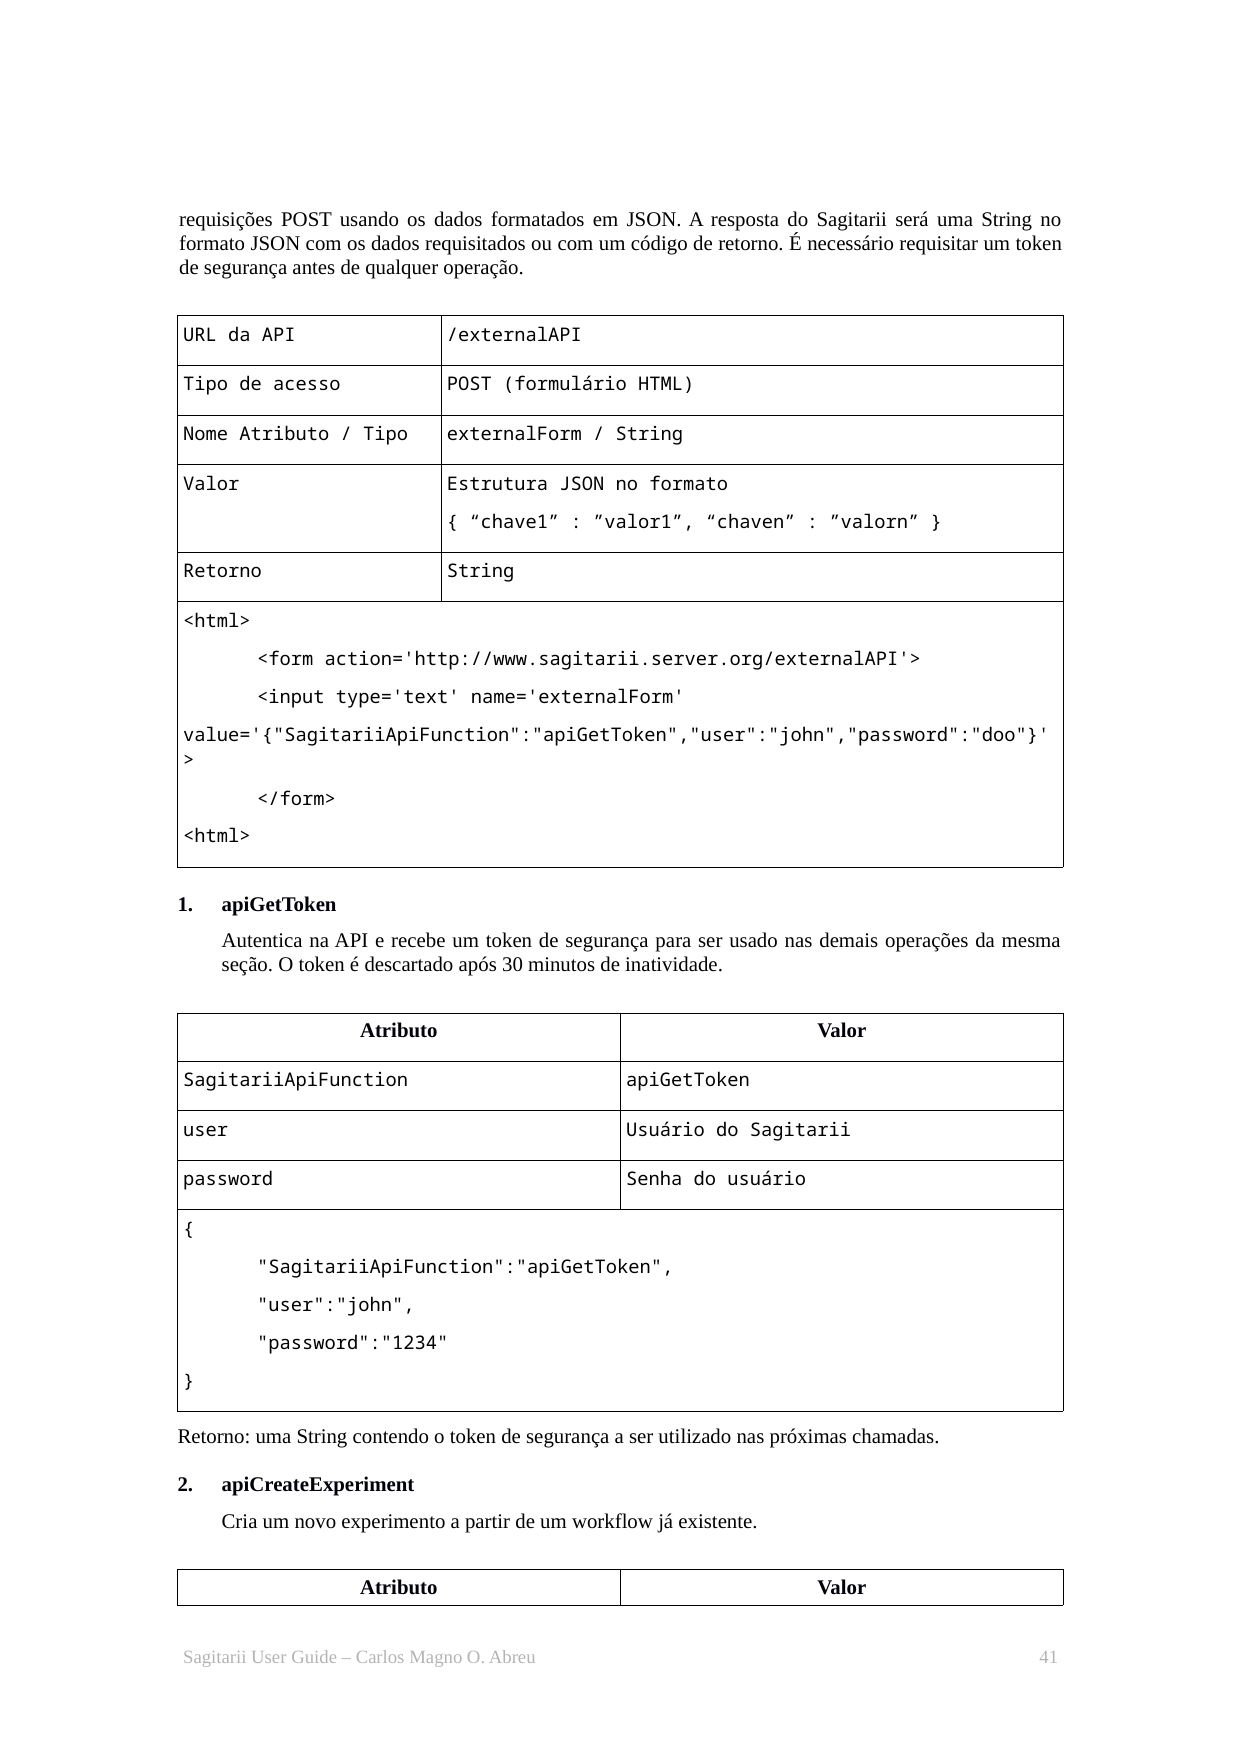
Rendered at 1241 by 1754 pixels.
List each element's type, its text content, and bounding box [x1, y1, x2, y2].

table_header Atributo [178, 1570, 620, 1605]
table_cell String [442, 553, 1063, 601]
table_header Valor [621, 1570, 1063, 1605]
table_cell Tipo de acesso [178, 366, 441, 414]
table_cell password [178, 1161, 620, 1209]
table_header Atributo [178, 1014, 620, 1061]
table_header <html> <form action='http://www.sagitarii.server.org/externalAPI'> <input type='text' name='externalForm' value='{"SagitariiApiFunction":"apiGetToken","user":"john","password":"doo"}'> </form> <html> [178, 602, 1063, 867]
table_cell user [178, 1111, 620, 1160]
table_cell Senha do usuário [621, 1161, 1063, 1209]
table_cell Valor [178, 465, 441, 552]
table_cell SagitariiApiFunction [178, 1062, 620, 1110]
table_header Valor [621, 1014, 1063, 1061]
table_cell Nome Atributo / Tipo [178, 416, 441, 464]
table_cell Estrutura JSON no formato { “chave1” : ”valor1”, “chaven” : ”valorn” } [442, 465, 1063, 552]
table_cell { "SagitariiApiFunction":"apiGetToken", "user":"john", "password":"1234" } [178, 1210, 1063, 1411]
text Retorno: uma String contendo o token de segurança a ser utilizado nas próximas chamadas. [177, 1423, 1063, 1448]
table_header URL da API [178, 316, 441, 365]
title apiCreateExperiment [177, 1472, 1063, 1496]
table_cell POST (formulário HTML) [442, 366, 1063, 414]
table_cell Usuário do Sagitarii [621, 1111, 1063, 1160]
table_cell Retorno [178, 553, 441, 601]
table_header /externalAPI [442, 316, 1063, 365]
list Cria um novo experimento a partir de um workflow já existente. [177, 1509, 1063, 1533]
title apiGetToken [177, 891, 1063, 916]
list Autentica na API e recebe um token de segurança para ser usado nas demais operações da mesma seção. O token é descartado após 30 minutos de inatividade. [177, 928, 1063, 976]
list requisições POST usando os dados formatados em JSON. A resposta do Sagitarii será uma String no formato JSON com os dados requisitados ou com um código de retorno. É necessário requisitar um token de segurança antes de qualquer operação. [179, 207, 1063, 279]
table_cell apiGetToken [621, 1062, 1063, 1110]
table_cell externalForm / String [442, 416, 1063, 464]
